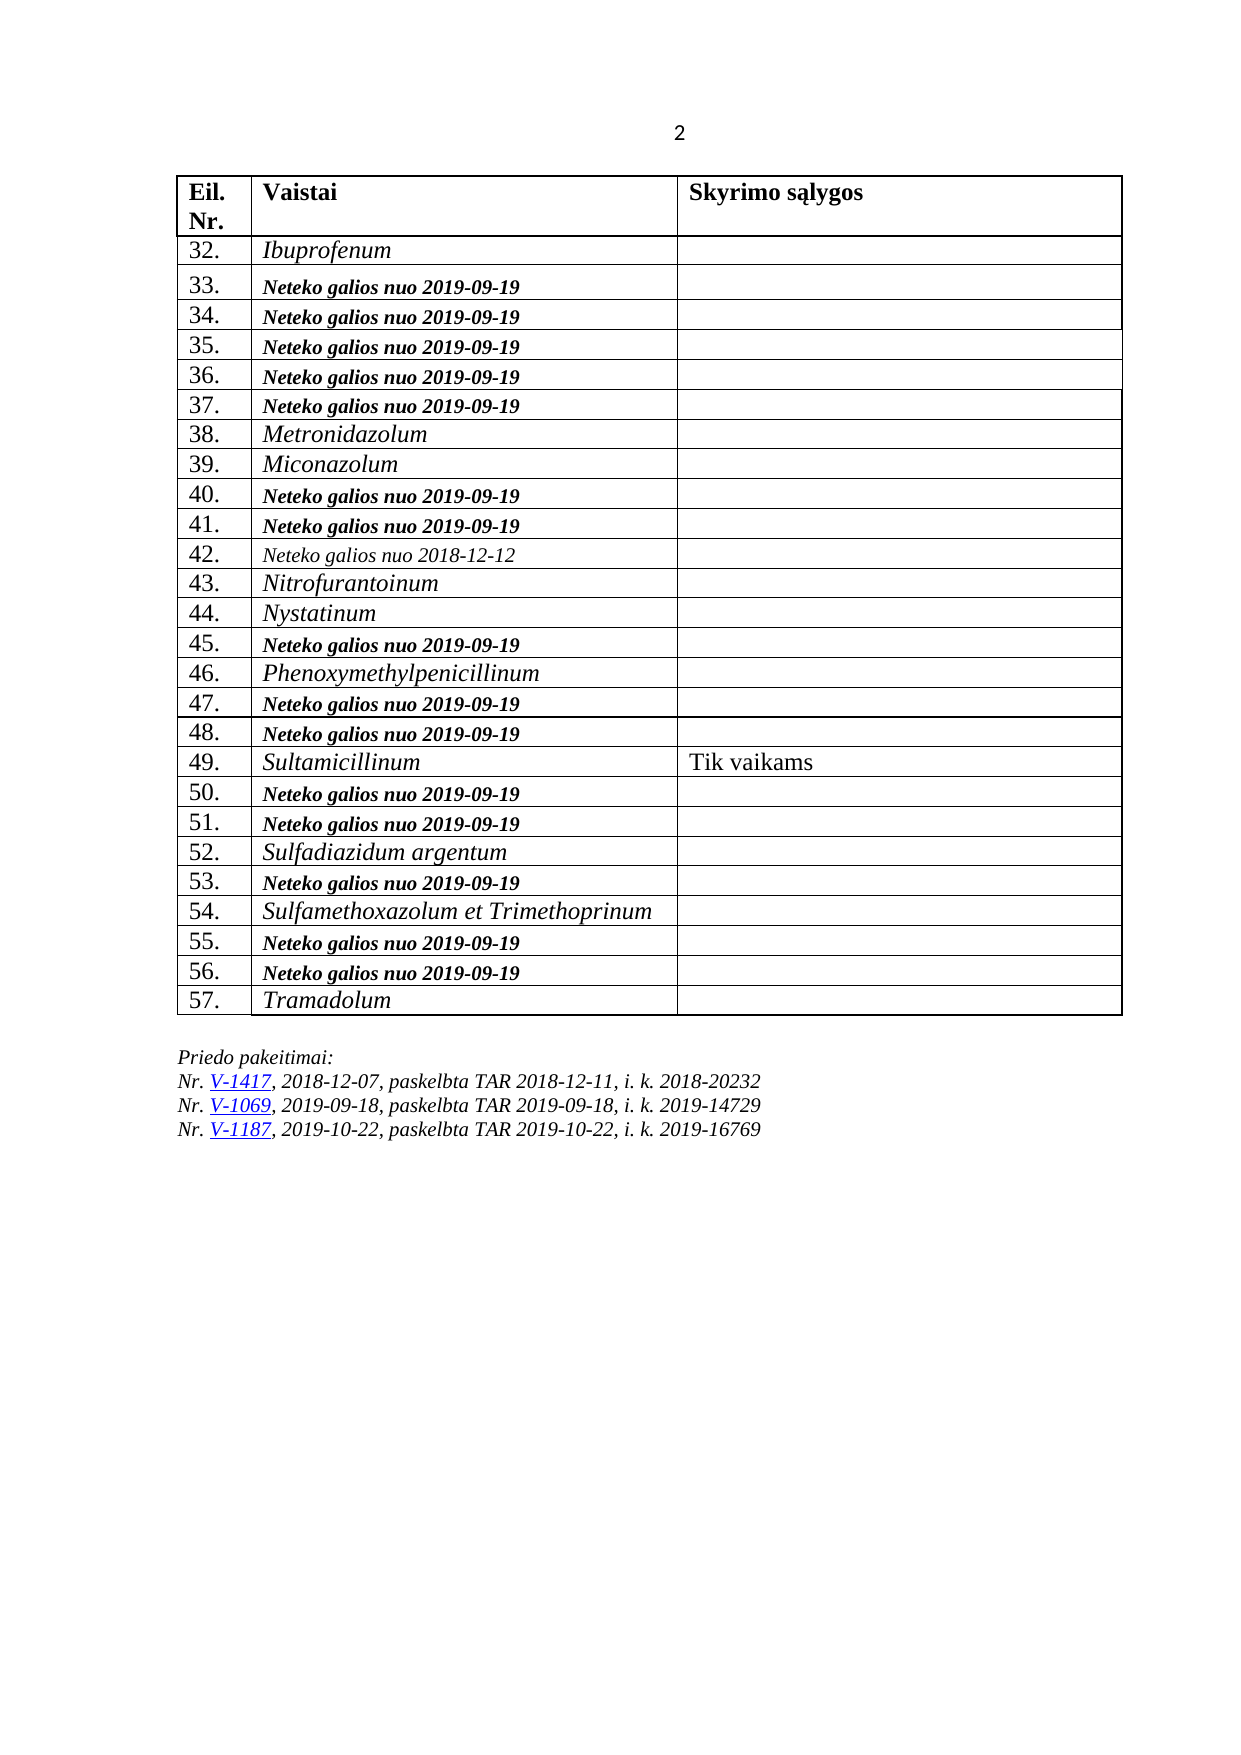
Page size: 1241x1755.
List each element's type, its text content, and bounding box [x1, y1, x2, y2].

table_cell 42. [178, 539, 251, 567]
table_cell Neteko galios nuo 2019-09-19 [252, 777, 677, 806]
text Priedo pakeitimai: [177, 1045, 1181, 1069]
table_cell Neteko galios nuo 2019-09-19 [252, 300, 677, 329]
table_cell Nitrofurantoinum [252, 569, 677, 597]
text Nr. V-1069, 2019-09-18, paskelbta TAR 2019-09-18, i. k. 2019-14729 [177, 1093, 1181, 1117]
table_cell 44. [178, 598, 251, 627]
table_cell [678, 330, 1122, 359]
table_cell Neteko galios nuo 2019-09-19 [252, 360, 677, 389]
table_cell Neteko galios nuo 2019-09-19 [252, 330, 677, 359]
table_cell Sultamicillinum [252, 747, 677, 776]
table_cell Neteko galios nuo 2019-09-19 [252, 479, 677, 508]
table_cell [678, 449, 1121, 478]
table_cell [678, 956, 1121, 984]
table_cell 34. [178, 300, 251, 329]
table_header Skyrimo sąlygos [678, 177, 1121, 234]
table_cell 50. [178, 777, 251, 806]
table_cell [678, 265, 1121, 299]
table_cell [678, 718, 1121, 746]
table_cell 32. [178, 237, 251, 264]
table_cell [678, 509, 1121, 538]
table_cell Miconazolum [252, 449, 677, 478]
table_cell 48. [178, 718, 251, 746]
table_cell 43. [178, 569, 251, 597]
table_cell [678, 986, 1121, 1014]
table_cell 53. [178, 866, 251, 895]
table_cell [678, 777, 1121, 806]
table_header Vaistai [252, 177, 677, 234]
table_cell 56. [178, 956, 251, 984]
table_cell 33. [178, 265, 251, 299]
table_cell 38. [178, 420, 251, 448]
table_cell Tik vaikams [678, 747, 1121, 776]
table_cell 55. [178, 926, 251, 955]
text Nr. V-1187, 2019-10-22, paskelbta TAR 2019-10-22, i. k. 2019-16769 [177, 1117, 1181, 1141]
table_cell 40. [178, 479, 251, 508]
table_cell 47. [178, 688, 251, 716]
table_cell Neteko galios nuo 2019-09-19 [252, 807, 677, 836]
table_cell Neteko galios nuo 2019-09-19 [252, 628, 677, 657]
table_cell Ibuprofenum [252, 237, 677, 264]
table_cell [678, 896, 1121, 925]
table_cell 35. [178, 330, 251, 359]
table_cell Neteko galios nuo 2018-12-12 [252, 539, 677, 567]
table_cell [678, 658, 1121, 687]
table_cell 57. [178, 986, 251, 1014]
table_cell [678, 420, 1121, 448]
table_cell [678, 688, 1121, 716]
table_cell [678, 598, 1121, 627]
text Nr. V-1417, 2018-12-07, paskelbta TAR 2018-12-11, i. k. 2018-20232 [177, 1069, 1181, 1093]
table_cell Sulfadiazidum argentum [252, 837, 677, 865]
table_cell 54. [178, 896, 251, 925]
table_cell 52. [178, 837, 251, 865]
table_cell Neteko galios nuo 2019-09-19 [252, 718, 677, 746]
table_cell 51. [178, 807, 251, 836]
table_cell Metronidazolum [252, 420, 677, 448]
table_cell Neteko galios nuo 2019-09-19 [252, 509, 677, 538]
table_cell Nystatinum [252, 598, 677, 627]
table_cell [678, 807, 1121, 836]
table_cell 49. [178, 747, 251, 776]
table_cell Neteko galios nuo 2019-09-19 [252, 866, 677, 895]
table_cell [678, 237, 1121, 264]
table_cell 39. [178, 449, 251, 478]
table_cell [678, 866, 1121, 895]
table_cell [678, 479, 1121, 508]
table_cell 45. [178, 628, 251, 657]
table_cell Neteko galios nuo 2019-09-19 [252, 688, 677, 716]
table_cell Neteko galios nuo 2019-09-19 [252, 926, 677, 955]
table_cell Neteko galios nuo 2019-09-19 [252, 956, 677, 984]
table_cell [678, 837, 1121, 865]
table_cell 41. [178, 509, 251, 538]
table_cell Neteko galios nuo 2019-09-19 [252, 390, 677, 418]
table_cell 46. [178, 658, 251, 687]
table_cell Sulfamethoxazolum et Trimethoprinum [252, 896, 677, 925]
table_cell 37. [178, 390, 251, 418]
table_cell [678, 390, 1121, 418]
table_cell [678, 360, 1122, 389]
table_header Eil. Nr. [178, 177, 251, 234]
table_cell [678, 628, 1121, 657]
table_cell [678, 539, 1121, 567]
table_cell [678, 926, 1121, 955]
table_cell 36. [178, 360, 251, 389]
table_cell [678, 300, 1121, 329]
table_cell Tramadolum [252, 986, 677, 1014]
table_cell [678, 569, 1121, 597]
table_cell Phenoxymethylpenicillinum [252, 658, 677, 687]
table_cell Neteko galios nuo 2019-09-19 [252, 265, 677, 299]
